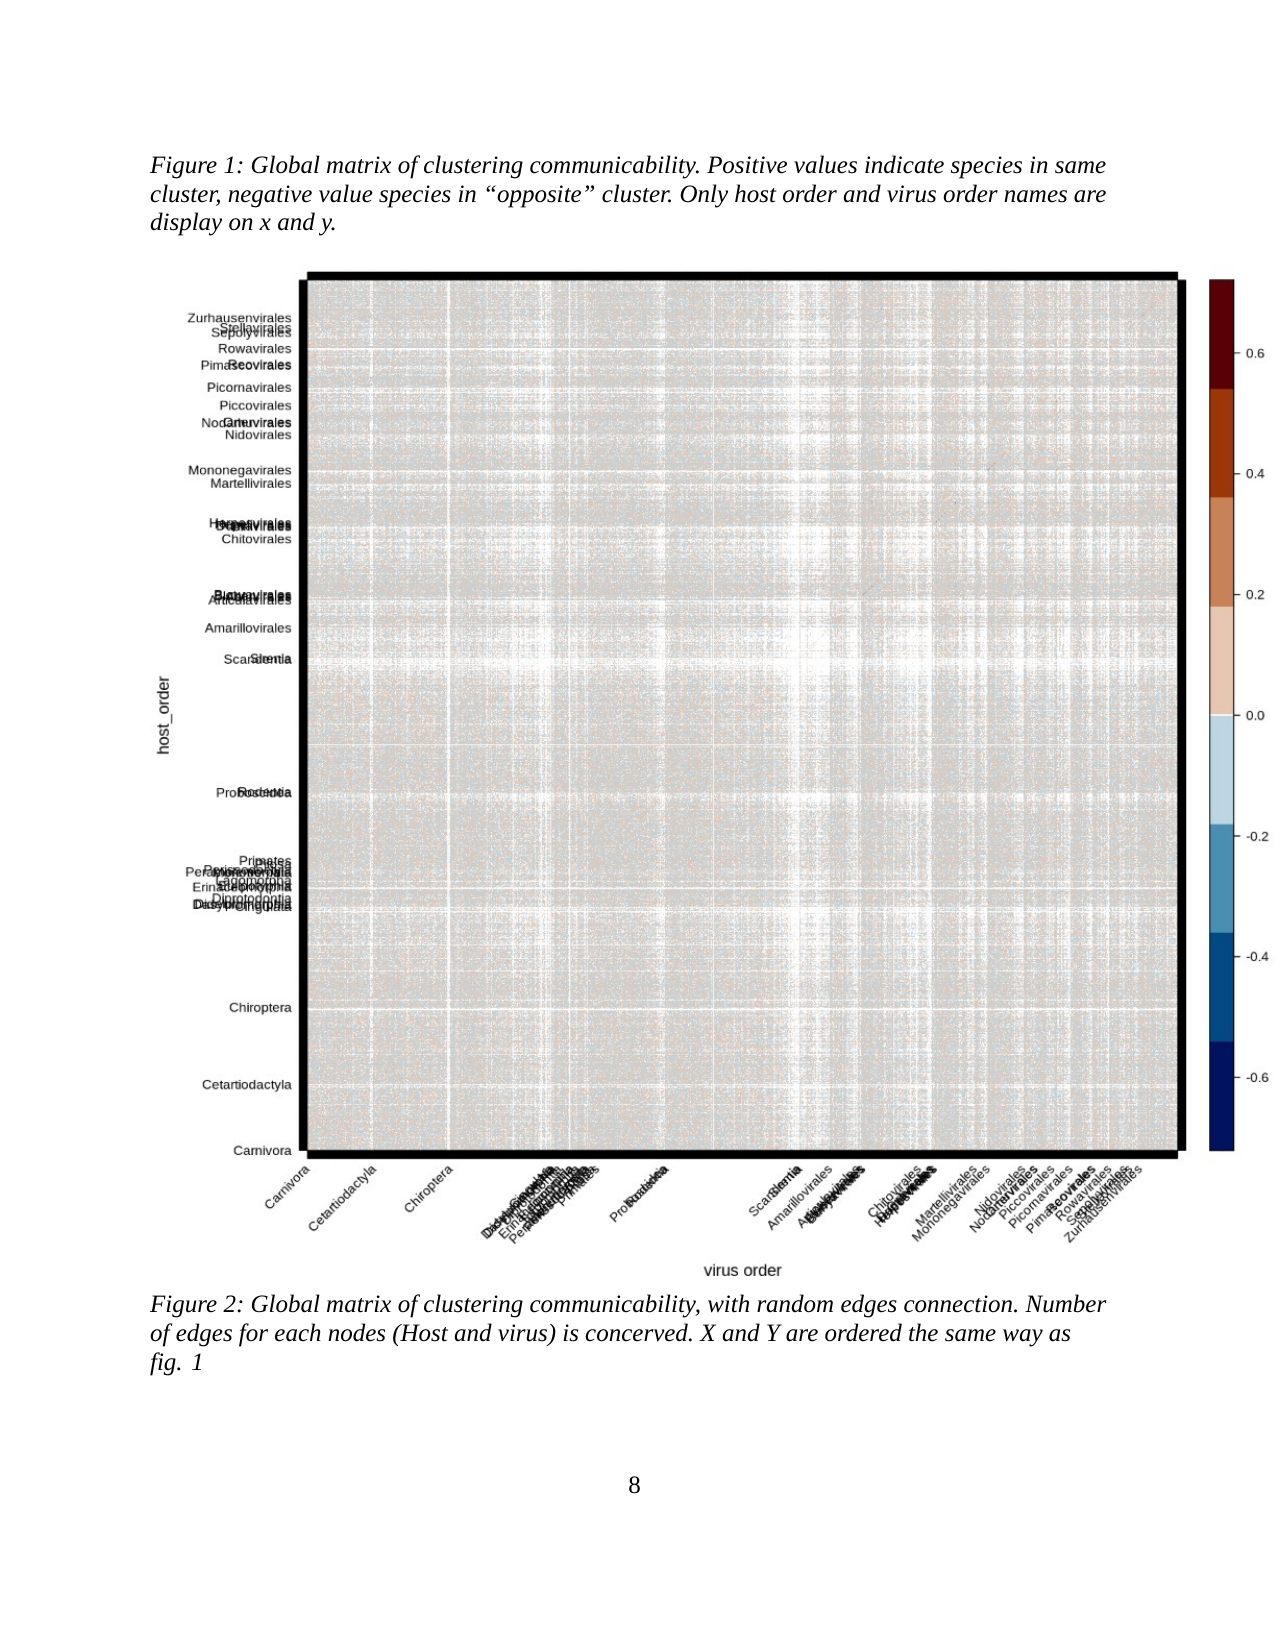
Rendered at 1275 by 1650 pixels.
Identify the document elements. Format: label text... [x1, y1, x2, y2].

picture [150, 248, 1275, 1277]
text Figure 2: Global matrix of clustering communicability, with random edges connection. Number of edges for each nodes (Host and virus) is concerved. X and Y are ordered the same way as fig. 1 [150, 1289, 1125, 1376]
text Figure 1: Global matrix of clustering communicability. Positive values indicate species in same cluster, negative value species in “opposite” cluster. Only host order and virus order names are display on x and y. [150, 150, 1125, 236]
